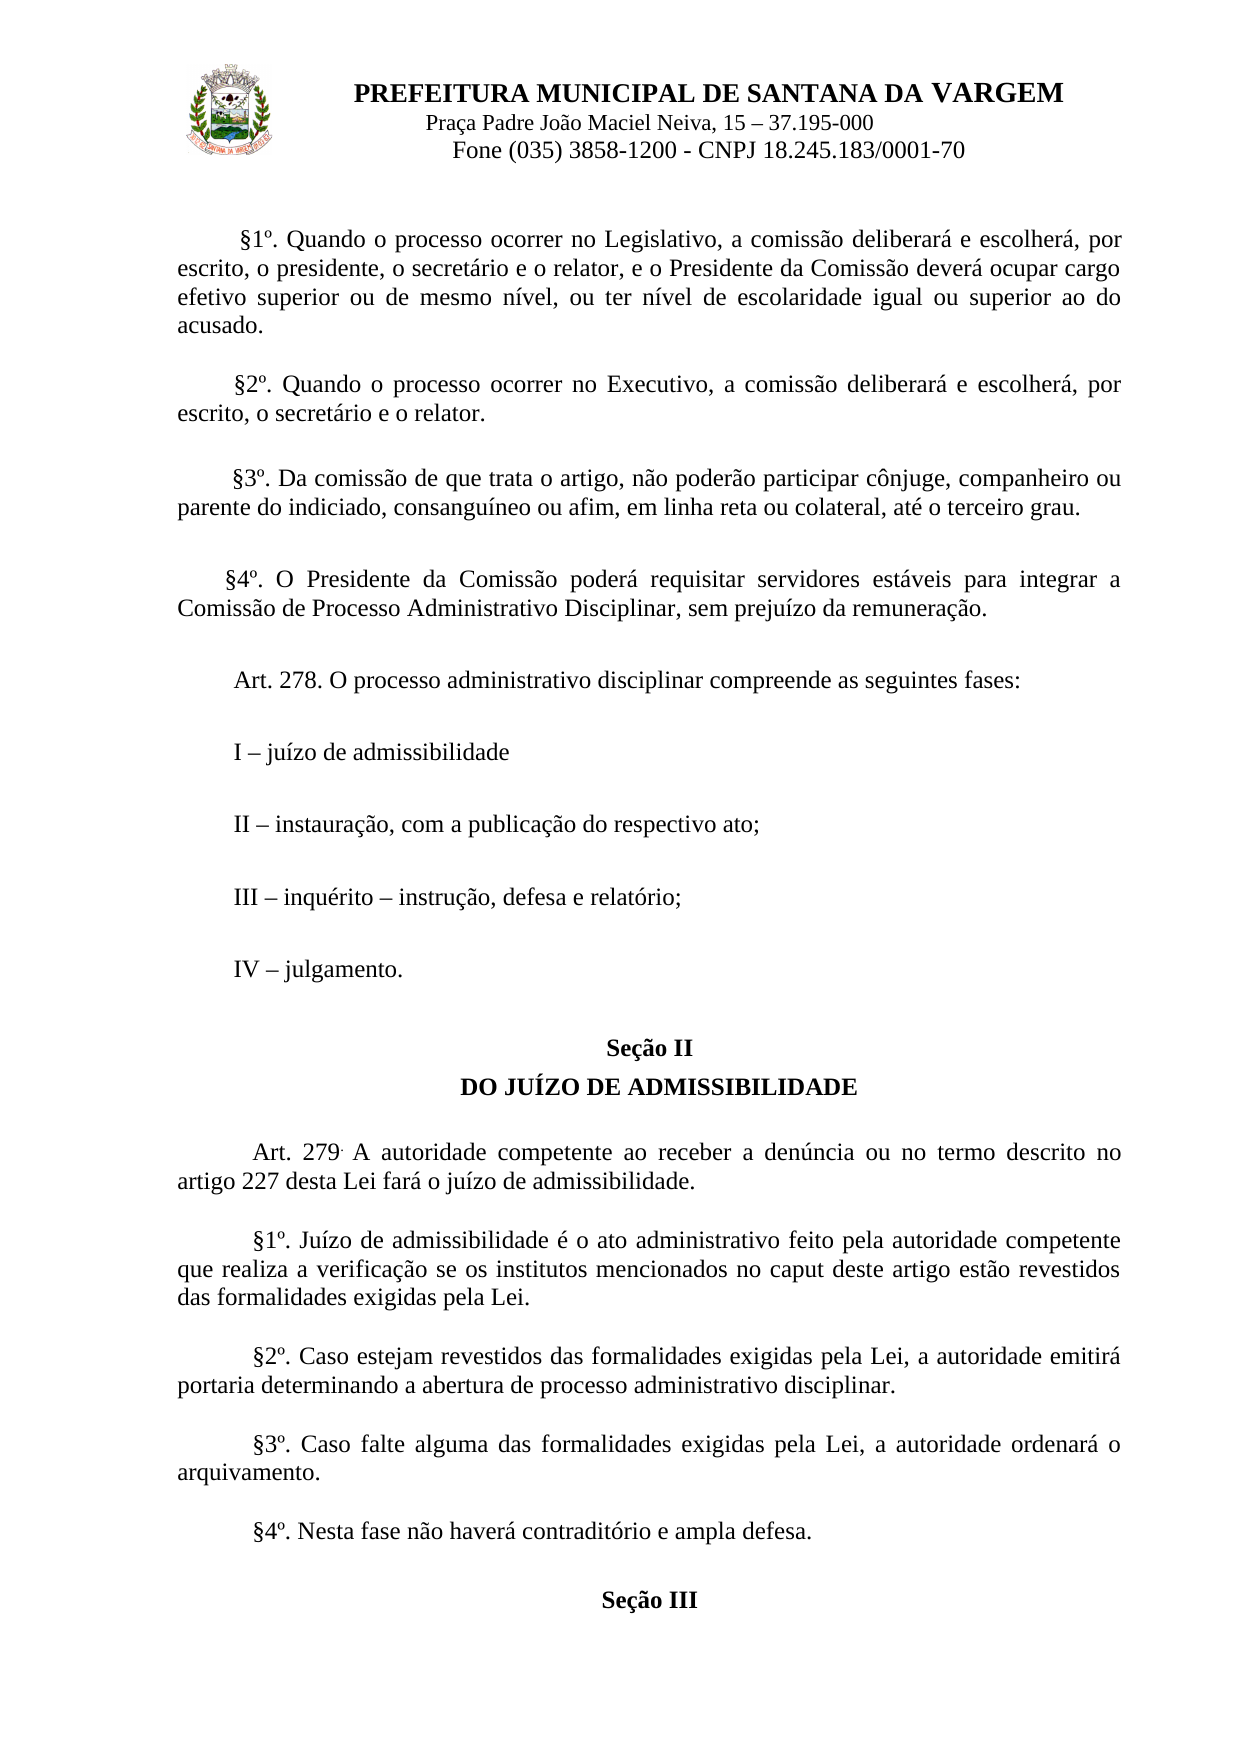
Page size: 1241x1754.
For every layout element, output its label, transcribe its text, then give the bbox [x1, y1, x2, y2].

text Art. 278. O processo administrativo disciplinar compreende as seguintes fases: [177, 665, 1122, 694]
text §4º. O Presidente da Comissão poderá requisitar servidores estáveis para integrar a Comissão de Processo Administrativo Disciplinar, sem prejuízo da remuneração. [177, 564, 1122, 621]
text III – inquérito – instrução, defesa e relatório; [177, 882, 1122, 911]
text I – juízo de admissibilidade [177, 737, 1122, 766]
text Art. 279. A autoridade competente ao receber a denúncia ou no termo descrito no artigo 227 desta Lei fará o juízo de admissibilidade. [177, 1137, 1122, 1195]
text §4º. Nesta fase não haverá contraditório e ampla defesa. [177, 1516, 1122, 1545]
text II – instauração, com a publicação do respectivo ato; [177, 809, 1122, 838]
text §2º. Caso estejam revestidos das formalidades exigidas pela Lei, a autoridade emitirá portaria determinando a abertura de processo administrativo disciplinar. [177, 1341, 1122, 1399]
text Seção II [177, 1033, 1122, 1061]
text §1º. Juízo de admissibilidade é o ato administrativo feito pela autoridade competente que realiza a verificação se os institutos mencionados no caput deste artigo estão revestidos das formalidades exigidas pela Lei. [177, 1225, 1122, 1311]
text Seção III [177, 1585, 1122, 1613]
text DO JUÍZO DE ADMISSIBILIDADE [177, 1072, 1122, 1101]
text §3º. Caso falte alguma das formalidades exigidas pela Lei, a autoridade ordenará o arquivamento. [177, 1429, 1122, 1486]
text IV – julgamento. [177, 954, 1122, 983]
text §3º. Da comissão de que trata o artigo, não poderão participar cônjuge, companheiro ou parente do indiciado, consanguíneo ou afim, em linha reta ou colateral, até o terceiro grau. [177, 463, 1122, 521]
text §1º. Quando o processo ocorrer no Legislativo, a comissão deliberará e escolherá, por escrito, o presidente, o secretário e o relator, e o Presidente da Comissão deverá ocupar cargo efetivo superior ou de mesmo nível, ou ter nível de escolaridade igual ou superior ao do acusado. [177, 224, 1122, 339]
picture [186, 64, 273, 155]
text §2º. Quando o processo ocorrer no Executivo, a comissão deliberará e escolherá, por escrito, o secretário e o relator. [177, 369, 1122, 427]
